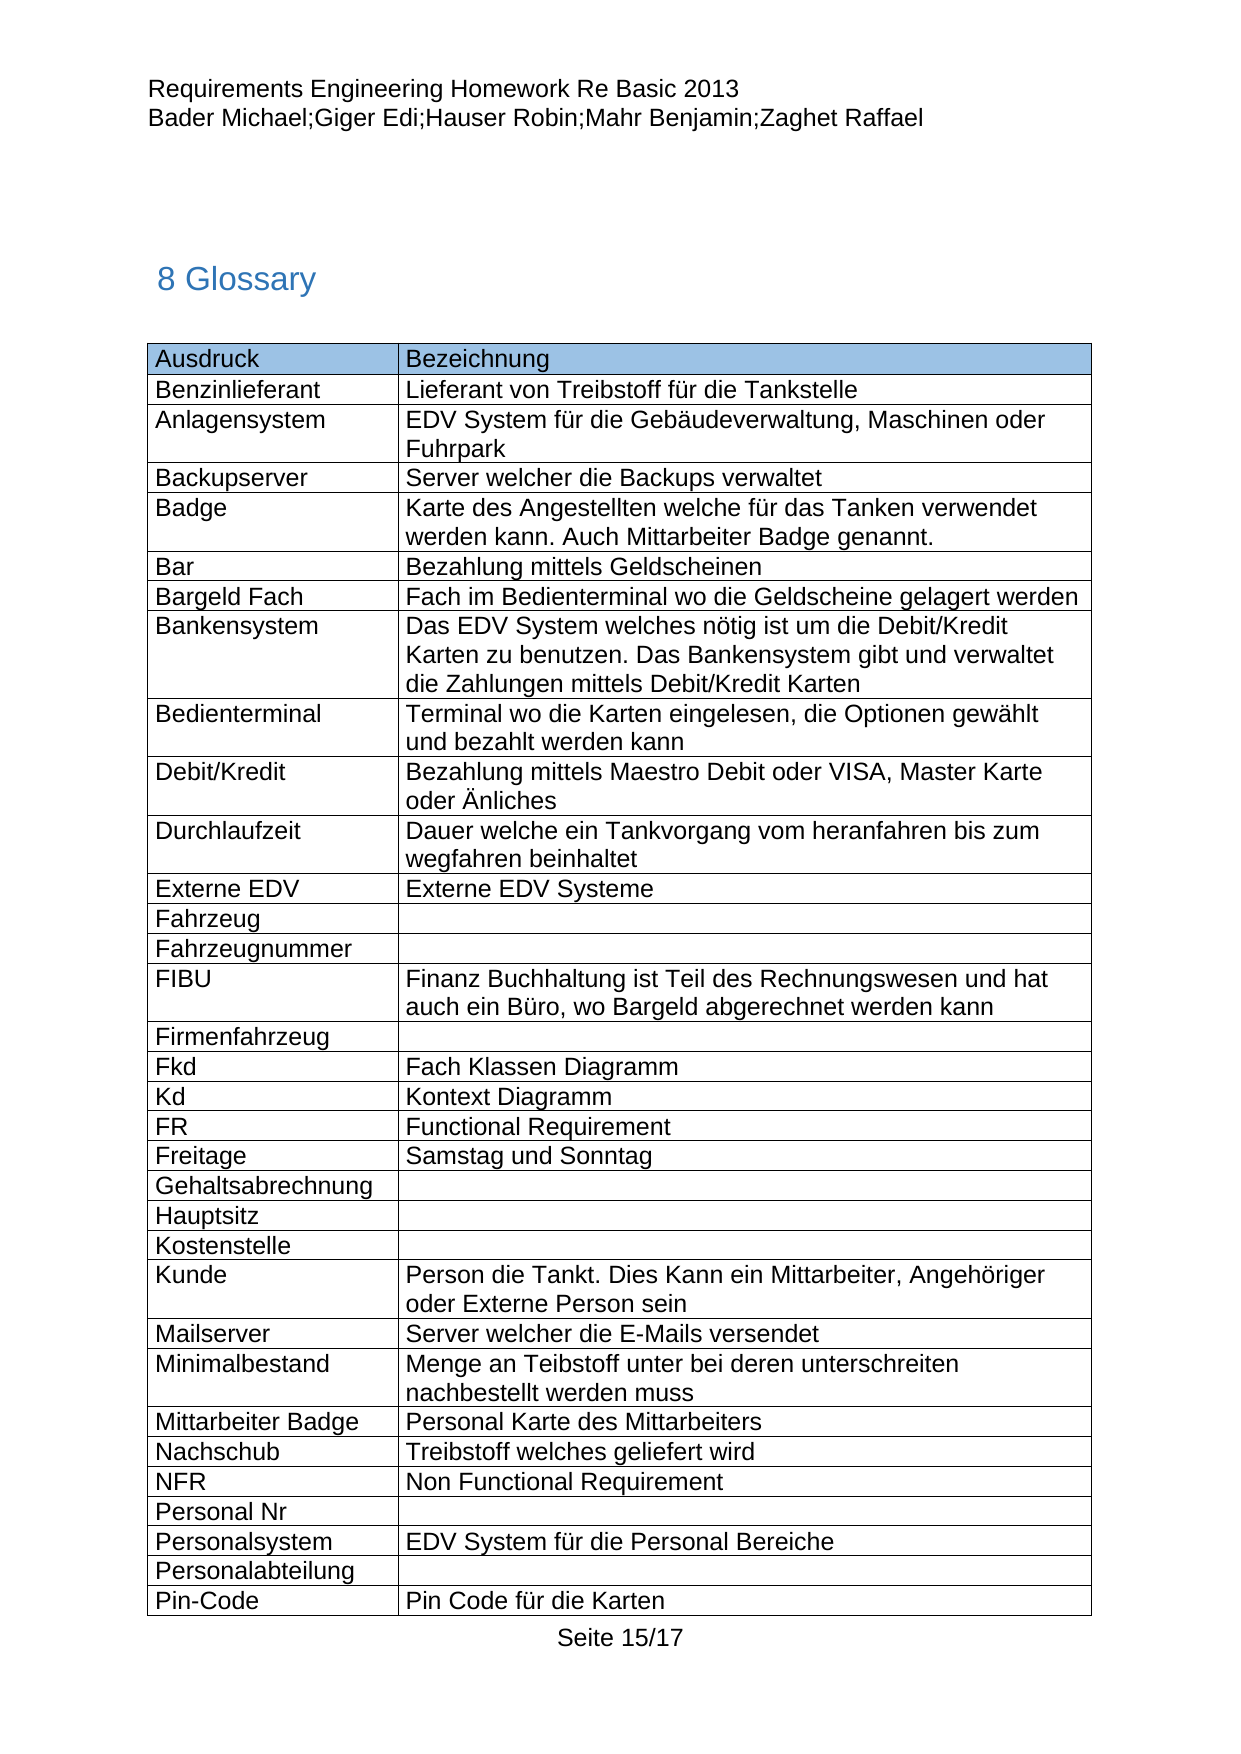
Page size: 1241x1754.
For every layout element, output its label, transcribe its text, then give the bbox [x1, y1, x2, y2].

table_cell Personal Nr [148, 1497, 398, 1525]
table_cell Kd [148, 1082, 398, 1110]
table_cell Bargeld Fach [148, 581, 398, 610]
table_cell Person die Tankt. Dies Kann ein Mittarbeiter, Angehöriger oder Externe Person sein [399, 1260, 1091, 1318]
table_cell Fahrzeug [148, 904, 398, 933]
table_cell Externe EDV Systeme [399, 874, 1091, 903]
table_cell [399, 1556, 1091, 1585]
table_cell Freitage [148, 1141, 398, 1170]
table_cell [399, 934, 1091, 962]
subtitle Glossary [148, 259, 1093, 297]
table_cell [399, 1022, 1091, 1051]
table_cell Gehaltsabrechnung [148, 1171, 398, 1200]
table_cell NFR [148, 1467, 398, 1496]
table_cell Bedienterminal [148, 699, 398, 756]
table_cell [399, 1171, 1091, 1200]
table_cell Backupserver [148, 463, 398, 492]
table_cell Kontext Diagramm [399, 1082, 1091, 1110]
table_cell Firmenfahrzeug [148, 1022, 398, 1051]
table_cell Pin Code für die Karten [399, 1586, 1091, 1615]
table_cell Bezahlung mittels Maestro Debit oder VISA, Master Karte oder Änliches [399, 757, 1091, 814]
table_cell Menge an Teibstoff unter bei deren unterschreiten nachbestellt werden muss [399, 1349, 1091, 1406]
table_cell Pin-Code [148, 1586, 398, 1615]
table_cell Lieferant von Treibstoff für die Tankstelle [399, 375, 1091, 404]
table_cell EDV System für die Personal Bereiche [399, 1526, 1091, 1555]
table_cell Fach Klassen Diagramm [399, 1052, 1091, 1081]
table_cell [399, 904, 1091, 933]
table_cell Das EDV System welches nötig ist um die Debit/Kredit Karten zu benutzen. Das Bankensystem gibt und verwaltet die Zahlungen mittels Debit/Kredit Karten [399, 611, 1091, 697]
table_cell EDV System für die Gebäudeverwaltung, Maschinen oder Fuhrpark [399, 405, 1091, 462]
table_cell Samstag und Sonntag [399, 1141, 1091, 1170]
table_cell Kostenstelle [148, 1231, 398, 1259]
table_cell Finanz Buchhaltung ist Teil des Rechnungswesen und hat auch ein Büro, wo Bargeld abgerechnet werden kann [399, 964, 1091, 1021]
table_cell Bankensystem [148, 611, 398, 697]
table_cell Personal Karte des Mittarbeiters [399, 1407, 1091, 1436]
table_cell Server welcher die Backups verwaltet [399, 463, 1091, 492]
table_cell Functional Requirement [399, 1111, 1091, 1140]
table_cell Anlagensystem [148, 405, 398, 462]
table_cell Karte des Angestellten welche für das Tanken verwendet werden kann. Auch Mittarbeiter Badge genannt. [399, 493, 1091, 551]
table_cell Bar [148, 552, 398, 580]
table_header Bezeichnung [399, 344, 1091, 374]
table_cell Personalabteilung [148, 1556, 398, 1585]
table_cell Non Functional Requirement [399, 1467, 1091, 1496]
table_cell Externe EDV [148, 874, 398, 903]
table_cell Fach im Bedienterminal wo die Geldscheine gelagert werden [399, 581, 1091, 610]
table_cell Mittarbeiter Badge [148, 1407, 398, 1436]
table_cell Server welcher die E-Mails versendet [399, 1319, 1091, 1348]
table_cell Nachschub [148, 1437, 398, 1466]
table_cell [399, 1201, 1091, 1229]
table_cell Benzinlieferant [148, 375, 398, 404]
table_cell Fkd [148, 1052, 398, 1081]
table_cell [399, 1231, 1091, 1259]
table_cell Durchlaufzeit [148, 816, 398, 873]
table_cell Dauer welche ein Tankvorgang vom heranfahren bis zum wegfahren beinhaltet [399, 816, 1091, 873]
table_cell Hauptsitz [148, 1201, 398, 1229]
table_cell Mailserver [148, 1319, 398, 1348]
table_cell FR [148, 1111, 398, 1140]
table_cell Bezahlung mittels Geldscheinen [399, 552, 1091, 580]
table_cell Minimalbestand [148, 1349, 398, 1406]
table_cell Treibstoff welches geliefert wird [399, 1437, 1091, 1466]
table_cell Debit/Kredit [148, 757, 398, 814]
table_cell Badge [148, 493, 398, 551]
table_cell Terminal wo die Karten eingelesen, die Optionen gewählt und bezahlt werden kann [399, 699, 1091, 756]
table_cell Fahrzeugnummer [148, 934, 398, 962]
table_cell Kunde [148, 1260, 398, 1318]
table_header Ausdruck [148, 344, 398, 374]
table_cell FIBU [148, 964, 398, 1021]
table_cell Personalsystem [148, 1526, 398, 1555]
table_cell [399, 1497, 1091, 1525]
